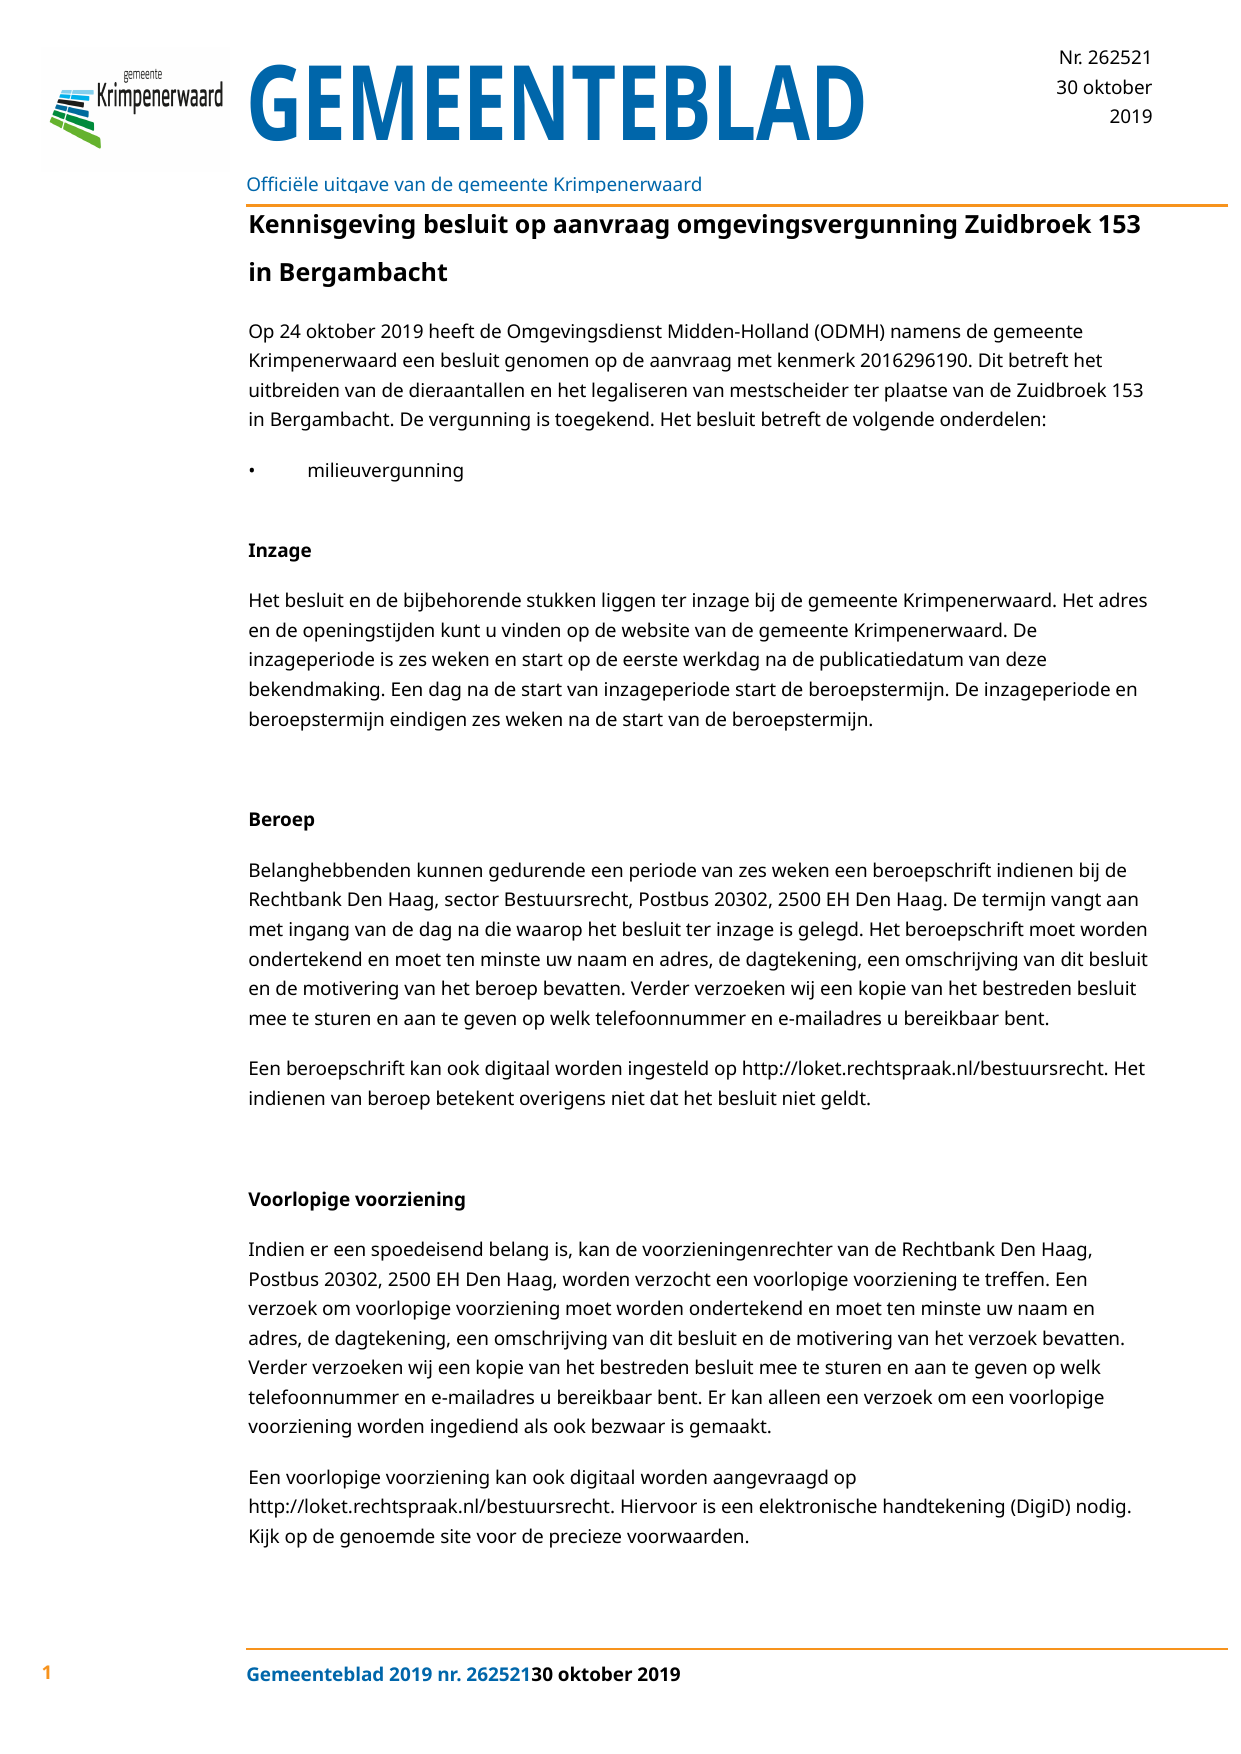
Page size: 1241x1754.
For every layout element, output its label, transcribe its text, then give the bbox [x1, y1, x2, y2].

text Inzage [248, 537, 1152, 563]
text Beroep [248, 807, 1152, 832]
text Voorlopige voorziening [248, 1186, 1152, 1212]
text Een beroepschrift kan ook digitaal worden ingesteld op http://loket.rechtspraak.nl/bestuursrecht. Het indienen van beroep betekent overigens niet dat het besluit niet geldt. [248, 1055, 1152, 1111]
text Het besluit en de bijbehorende stukken liggen ter inzage bij de gemeente Krimpenerwaard. Het adres en de openingstijden kunt u vinden op de website van de gemeente Krimpenerwaard. De inzageperiode is zes weken en start op de eerste werkdag na de publicatiedatum van deze bekendmaking. Een dag na de start van inzageperiode start de beroepstermijn. De inzageperiode en beroepstermijn eindigen zes weken na de start van de beroepstermijn. [248, 587, 1152, 732]
list milieuvergunning [248, 457, 1152, 483]
text Een voorlopige voorziening kan ook digitaal worden aangevraagd op http://loket.rechtspraak.nl/bestuursrecht. Hiervoor is een elektronische handtekening (DigiD) nodig. Kijk op de genoemde site voor de precieze voorwaarden. [248, 1464, 1152, 1549]
picture [41, 47, 231, 172]
text Op 24 oktober 2019 heeft de Omgevingsdienst Midden-Holland (ODMH) namens de gemeente Krimpenerwaard een besluit genomen op de aanvraag met kenmerk 2016296190. Dit betreft het uitbreiden van de dieraantallen en het legaliseren van mestscheider ter plaatse van de Zuidbroek 153 in Bergambacht. De vergunning is toegekend. Het besluit betreft de volgende onderdelen: [248, 318, 1152, 432]
text Indien er een spoedeisend belang is, kan de voorzieningenrechter van de Rechtbank Den Haag, Postbus 20302, 2500 EH Den Haag, worden verzocht een voorlopige voorziening te treffen. Een verzoek om voorlopige voorziening moet worden ondertekend en moet ten minste uw naam en adres, de dagtekening, een omschrijving van dit besluit en de motivering van het verzoek bevatten. Verder verzoeken wij een kopie van het bestreden besluit mee te sturen en aan te geven op welk telefoonnummer en e-mailadres u bereikbaar bent. Er kan alleen een verzoek om een voorlopige voorziening worden ingediend als ook bezwaar is gemaakt. [248, 1236, 1152, 1439]
text Kennisgeving besluit op aanvraag omgevingsvergunning Zuidbroek 153 in Bergambacht [248, 207, 1152, 288]
text Belanghebbenden kunnen gedurende een periode van zes weken een beroepschrift indienen bij de Rechtbank Den Haag, sector Bestuursrecht, Postbus 20302, 2500 EH Den Haag. De termijn vangt aan met ingang van de dag na die waarop het besluit ter inzage is gelegd. Het beroepschrift moet worden ondertekend en moet ten minste uw naam en adres, de dagtekening, een omschrijving van dit besluit en de motivering van het beroep bevatten. Verder verzoeken wij een kopie van het bestreden besluit mee te sturen en aan te geven op welk telefoonnummer en e-mailadres u bereikbaar bent. [248, 857, 1152, 1031]
